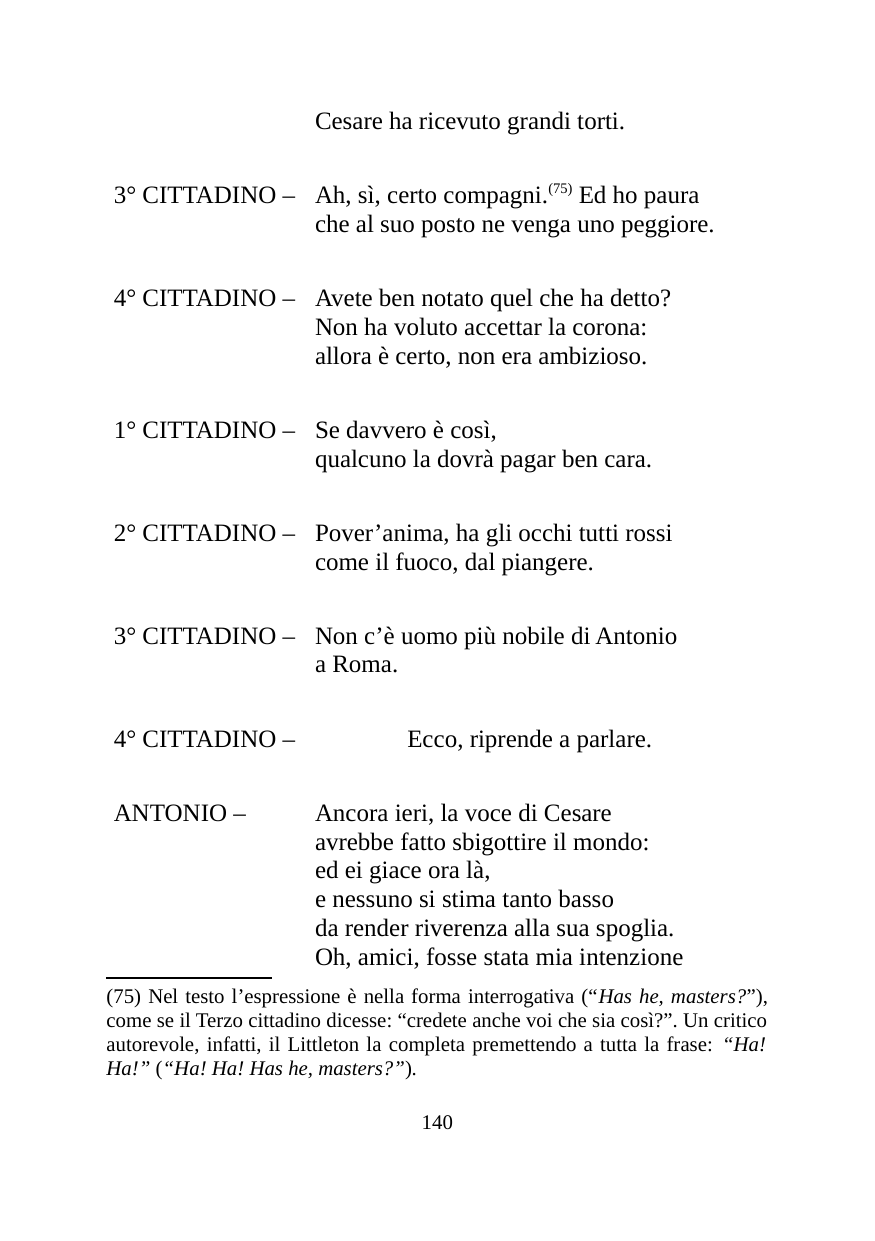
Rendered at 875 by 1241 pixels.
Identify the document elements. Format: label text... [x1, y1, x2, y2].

table_cell Pover’anima, ha gli occhi tutti rossi come il fuoco, dal piangere. [308, 518, 768, 621]
table_cell Avete ben notato quel che ha detto? Non ha voluto accettar la corona: allora è certo, non era ambizioso. [308, 283, 768, 415]
table_cell [106, 106, 307, 180]
table_cell 2° CITTADINO – [106, 518, 307, 621]
table_cell ANTONIO – [106, 798, 307, 970]
table_cell 3° CITTADINO – [106, 621, 307, 724]
table_cell Ecco, riprende a parlare. [308, 724, 768, 798]
table_cell 1° CITTADINO – [106, 415, 307, 518]
table_cell Non c’è uomo più nobile di Antonio a Roma. [308, 621, 768, 724]
table_cell Cesare ha ricevuto grandi torti. [308, 106, 768, 180]
table_cell Ah, sì, certo compagni. Ed ho paura che al suo posto ne venga uno peggiore. [308, 180, 768, 283]
table_cell 3° CITTADINO – [106, 180, 307, 283]
table_cell 4° CITTADINO – [106, 724, 307, 798]
table_cell 4° CITTADINO – [106, 283, 307, 415]
table_cell Se davvero è così, qualcuno la dovrà pagar ben cara. [308, 415, 768, 518]
table_cell Ancora ieri, la voce di Cesare avrebbe fatto sbigottire il mondo: ed ei giace ora là, e nessuno si stima tanto basso da render riverenza alla sua spoglia. Oh, amici, fosse stata mia intenzione [308, 798, 768, 970]
